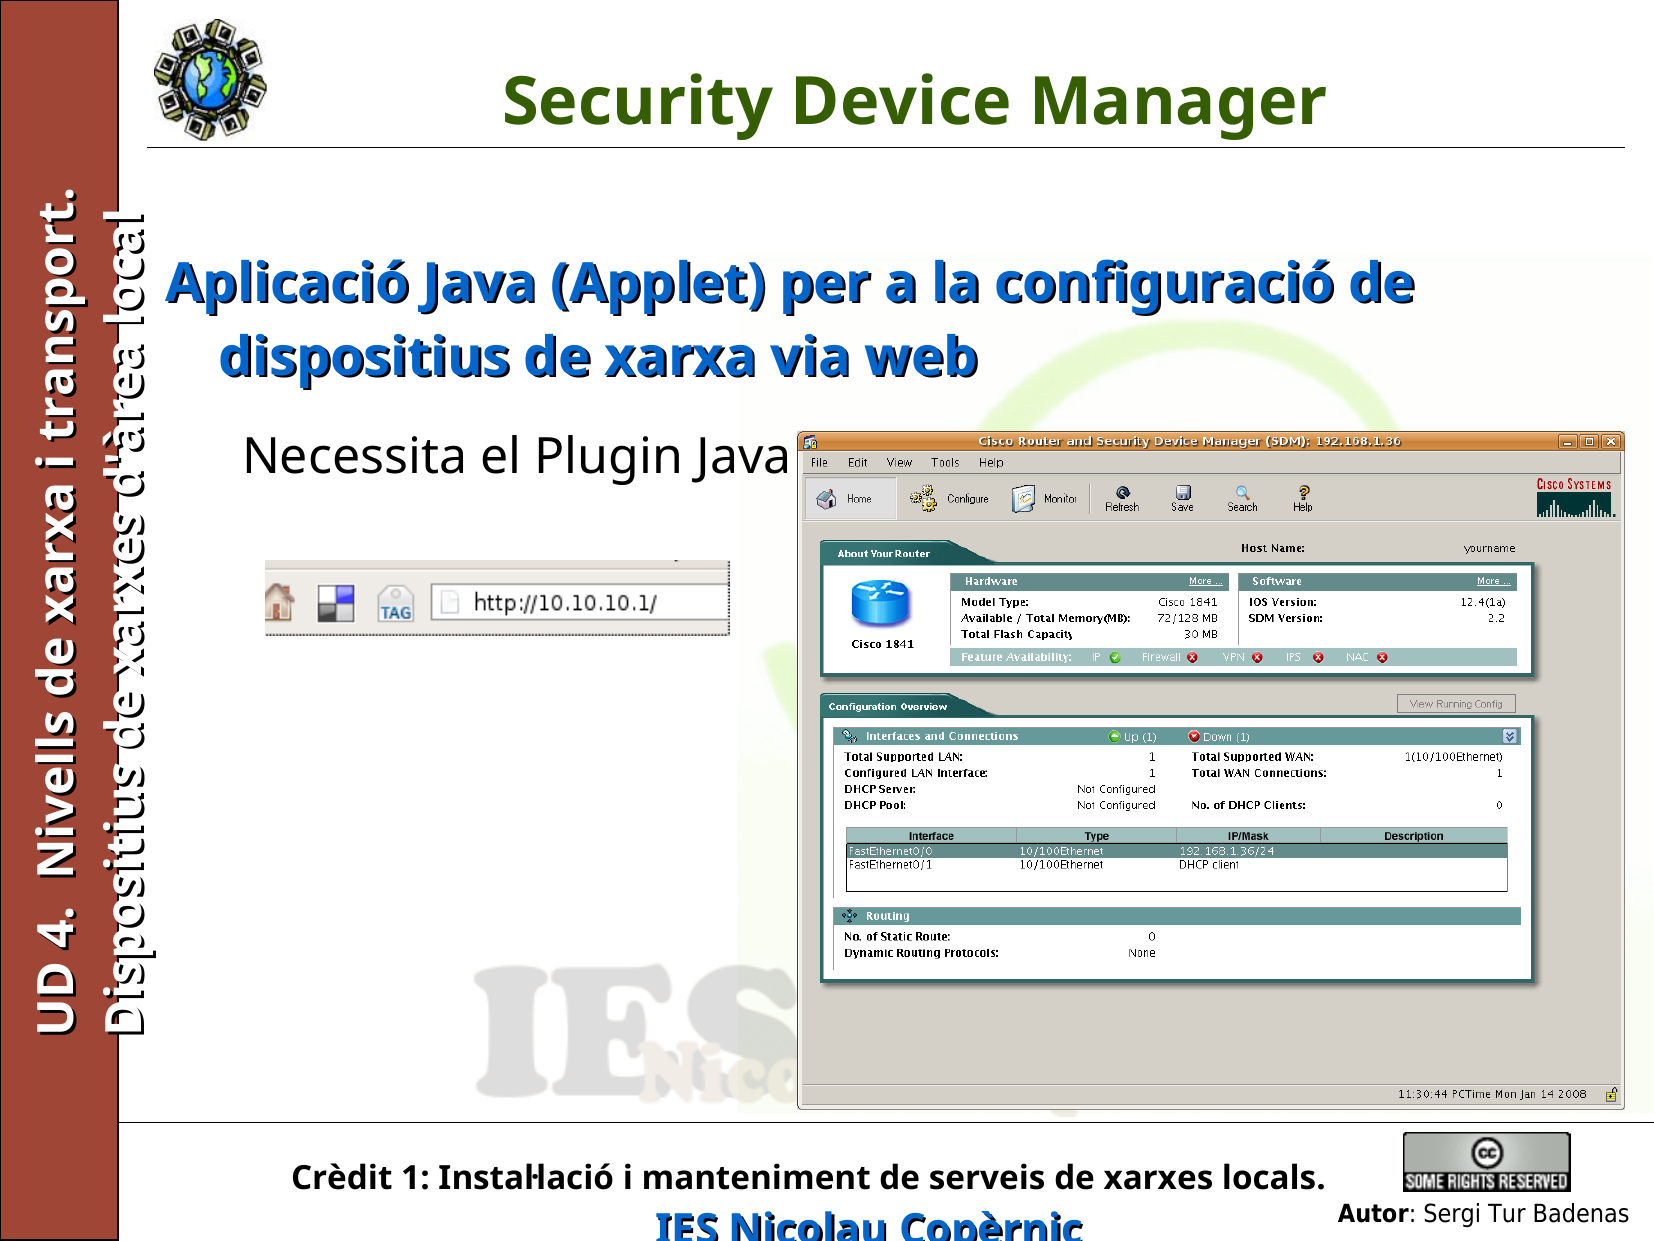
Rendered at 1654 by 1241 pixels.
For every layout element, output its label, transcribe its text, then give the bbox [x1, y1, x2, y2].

picture [466, 252, 1654, 1117]
picture [154, 19, 268, 142]
title Security Device Manager [171, 56, 1654, 141]
picture [1403, 1132, 1571, 1192]
list Aplicació Java (Applet) per a la configuració de dispositius de xarxa via web Necessita el Plugin Java [147, 242, 1636, 1078]
picture [265, 560, 730, 636]
